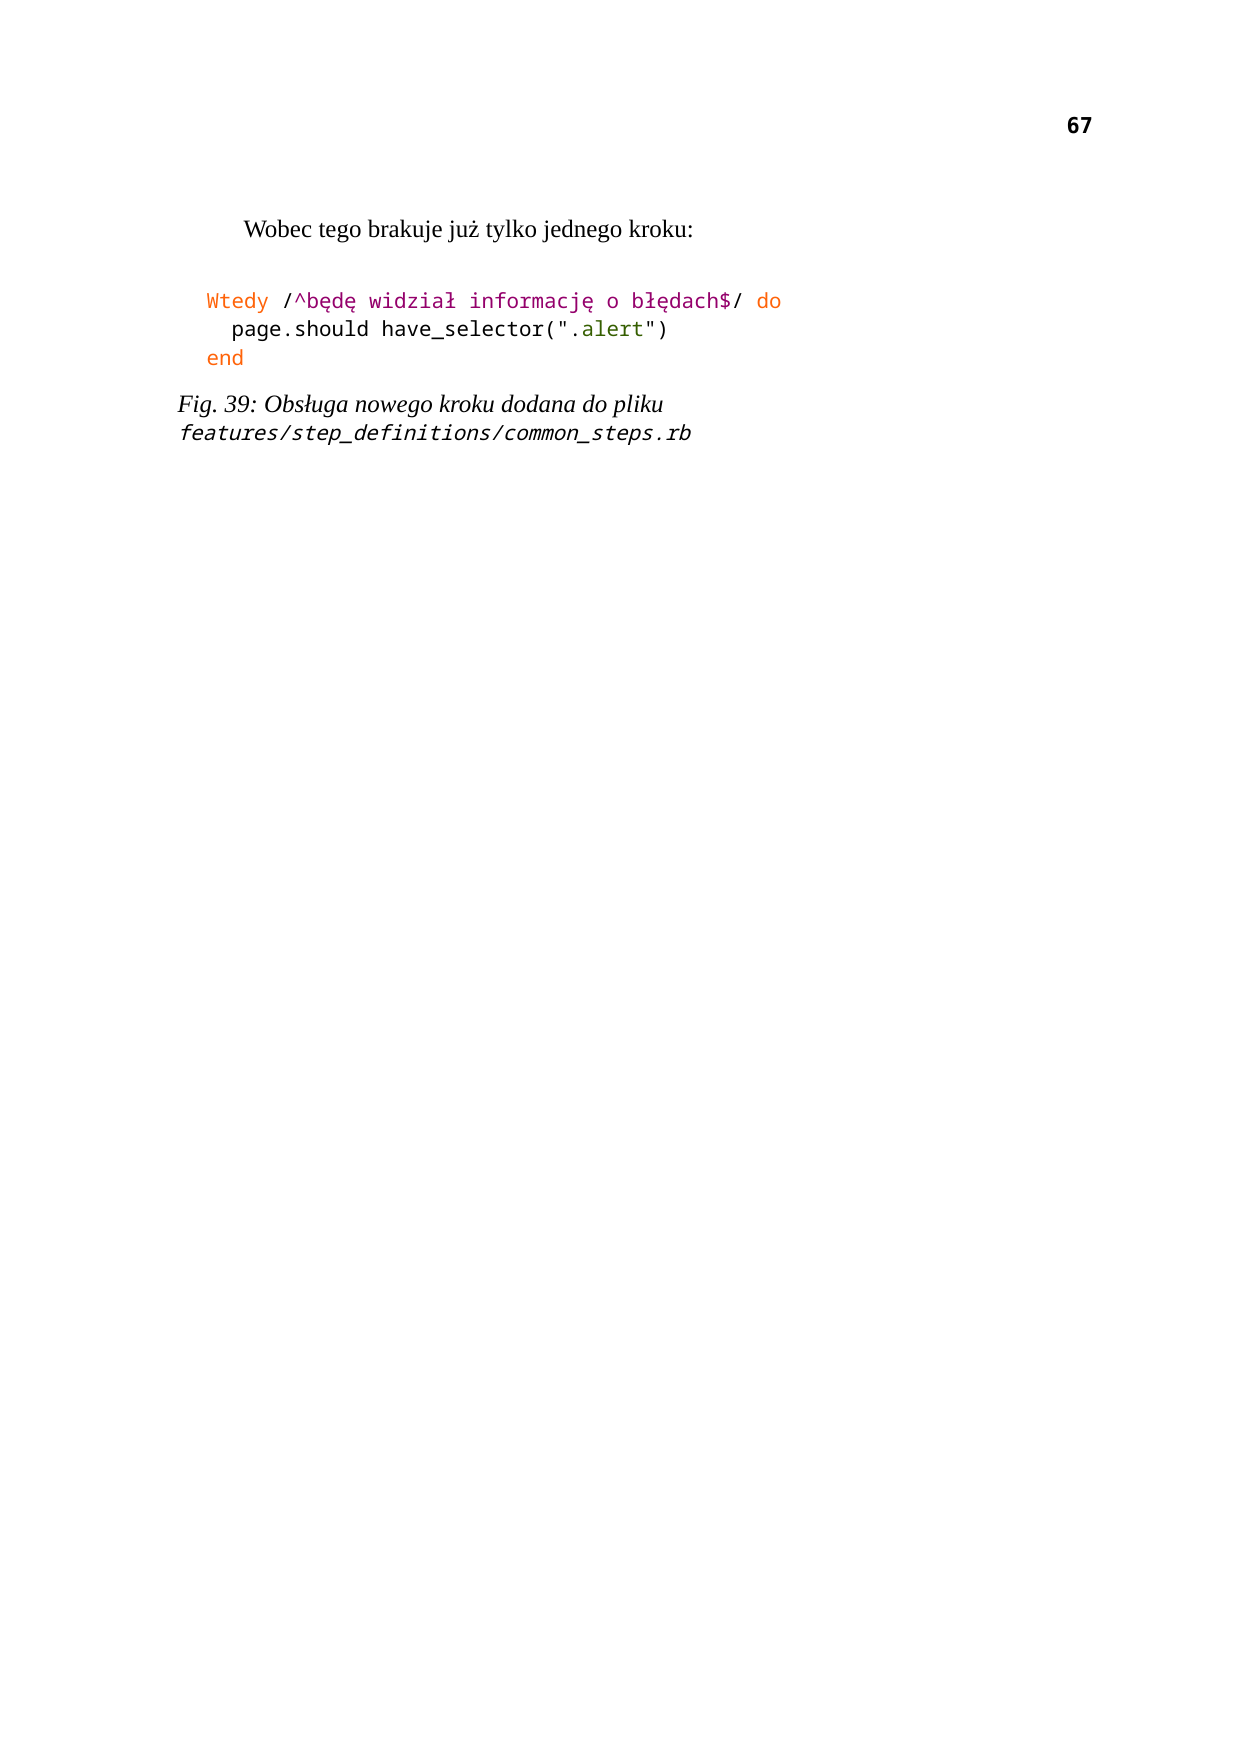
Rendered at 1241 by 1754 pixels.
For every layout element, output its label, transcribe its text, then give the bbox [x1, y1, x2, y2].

text Wobec tego brakuje już tylko jednego kroku: [178, 209, 1093, 245]
table_header Wtedy /^będę widział informację o błędach$/ do page.should have_selector(".alert") end [177, 280, 1093, 377]
text Fig. 39: Obsługa nowego kroku dodana do pliku features/step_definitions/common_steps.rb [177, 389, 1093, 447]
